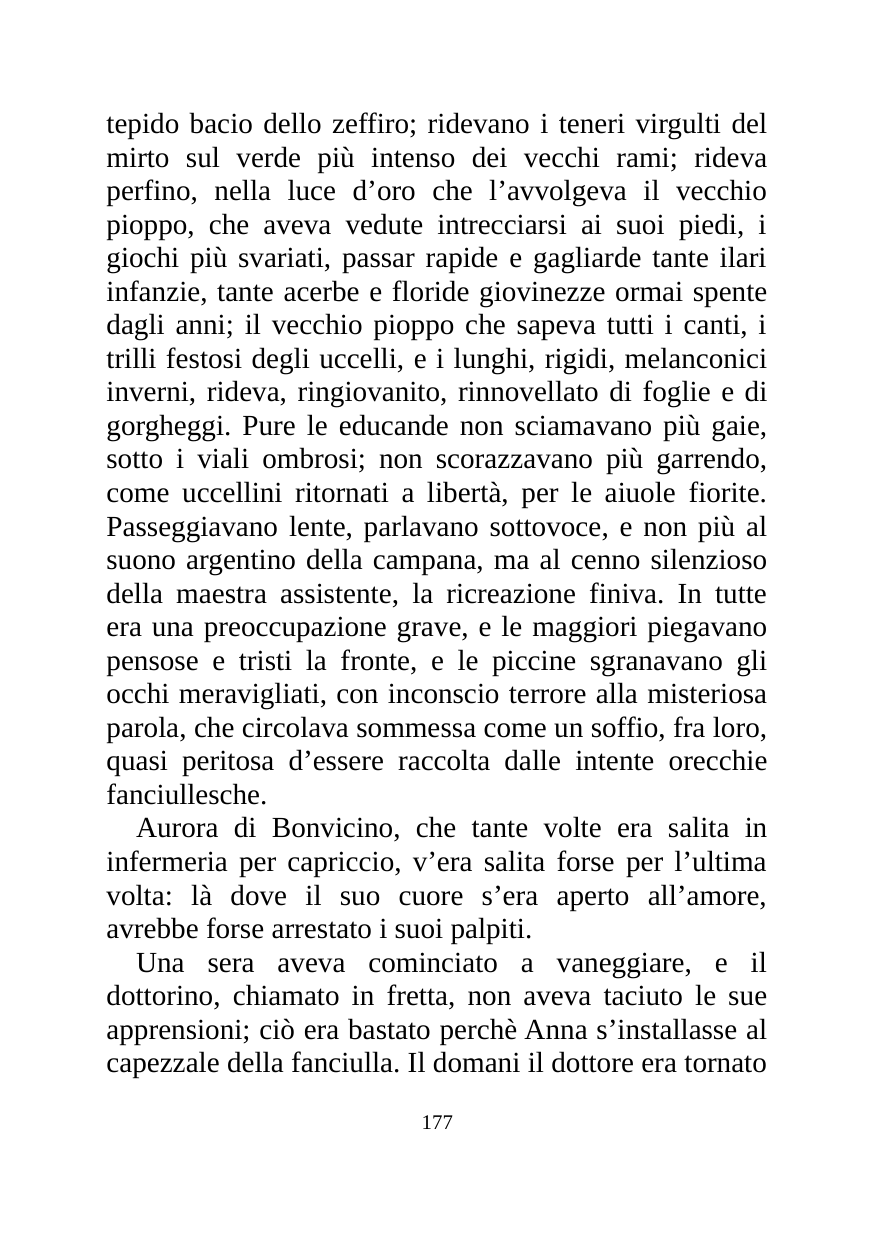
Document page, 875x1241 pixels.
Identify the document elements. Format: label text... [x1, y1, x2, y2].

text Una sera aveva cominciato a vaneggiare, e il dottorino, chiamato in fretta, non aveva taciuto le sue apprensioni; ciò era bastato perchè Anna s’installasse al capezzale della fanciulla. Il domani il dottore era tornato [106, 945, 768, 1079]
text Aurora di Bonvicino, che tante volte era salita in infermeria per capriccio, v’era salita forse per l’ultima volta: là dove il suo cuore s’era aperto all’amore, avrebbe forse arrestato i suoi palpiti. [106, 811, 768, 945]
text tepido bacio dello zeffiro; ridevano i teneri virgulti del mirto sul verde più intenso dei vecchi rami; rideva perfino, nella luce d’oro che l’avvolgeva il vecchio pioppo, che aveva vedute intrecciarsi ai suoi piedi, i giochi più svariati, passar rapide e gagliarde tante ilari infanzie, tante acerbe e floride giovinezze ormai spente dagli anni; il vecchio pioppo che sapeva tutti i canti, i trilli festosi degli uccelli, e i lunghi, rigidi, melanconici inverni, rideva, ringiovanito, rinnovellato di foglie e di gorgheggi. Pure le educande non sciamavano più gaie, sotto i viali ombrosi; non scorazzavano più garrendo, come uccellini ritornati a libertà, per le aiuole fiorite. Passeggiavano lente, parlavano sottovoce, e non più al suono argentino della campana, ma al cenno silenzioso della maestra assistente, la ricreazione finiva. In tutte era una preoccupazione grave, e le maggiori piegavano pensose e tristi la fronte, e le piccine sgranavano gli occhi meravigliati, con inconscio terrore alla misteriosa parola, che circolava sommessa come un soffio, fra loro, quasi peritosa d’essere raccolta dalle intente orecchie fanciullesche. [106, 106, 768, 811]
